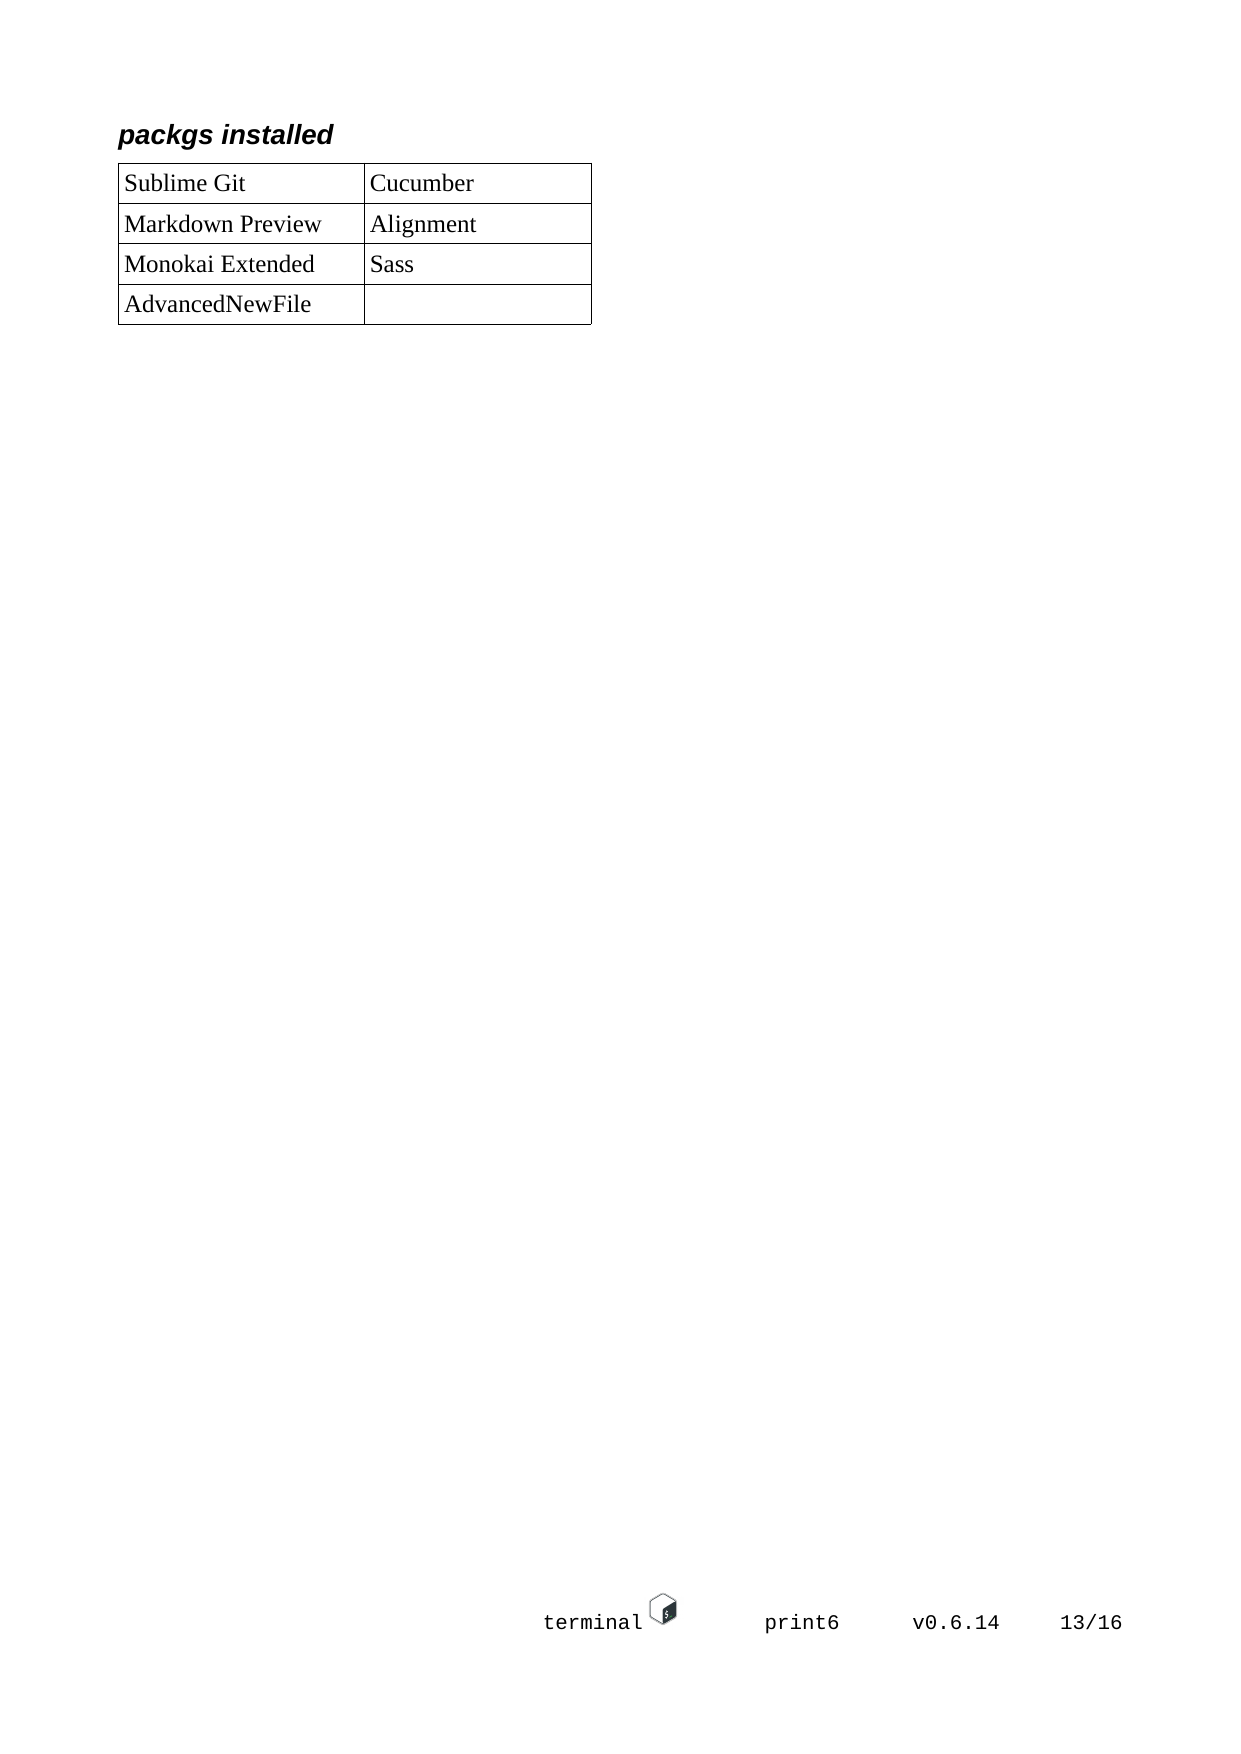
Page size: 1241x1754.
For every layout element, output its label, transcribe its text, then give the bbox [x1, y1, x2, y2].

table_header Sublime Git [119, 164, 364, 203]
table_cell Sass [365, 244, 591, 283]
table_cell Monokai Extended [119, 244, 364, 283]
table_cell Markdown Preview [119, 204, 364, 243]
table_header Cucumber [365, 164, 591, 203]
picture [642, 1588, 684, 1630]
table_cell [365, 285, 591, 324]
table_cell Alignment [365, 204, 591, 243]
subtitle packgs installed [118, 118, 591, 150]
table_cell AdvancedNewFile [119, 285, 364, 324]
